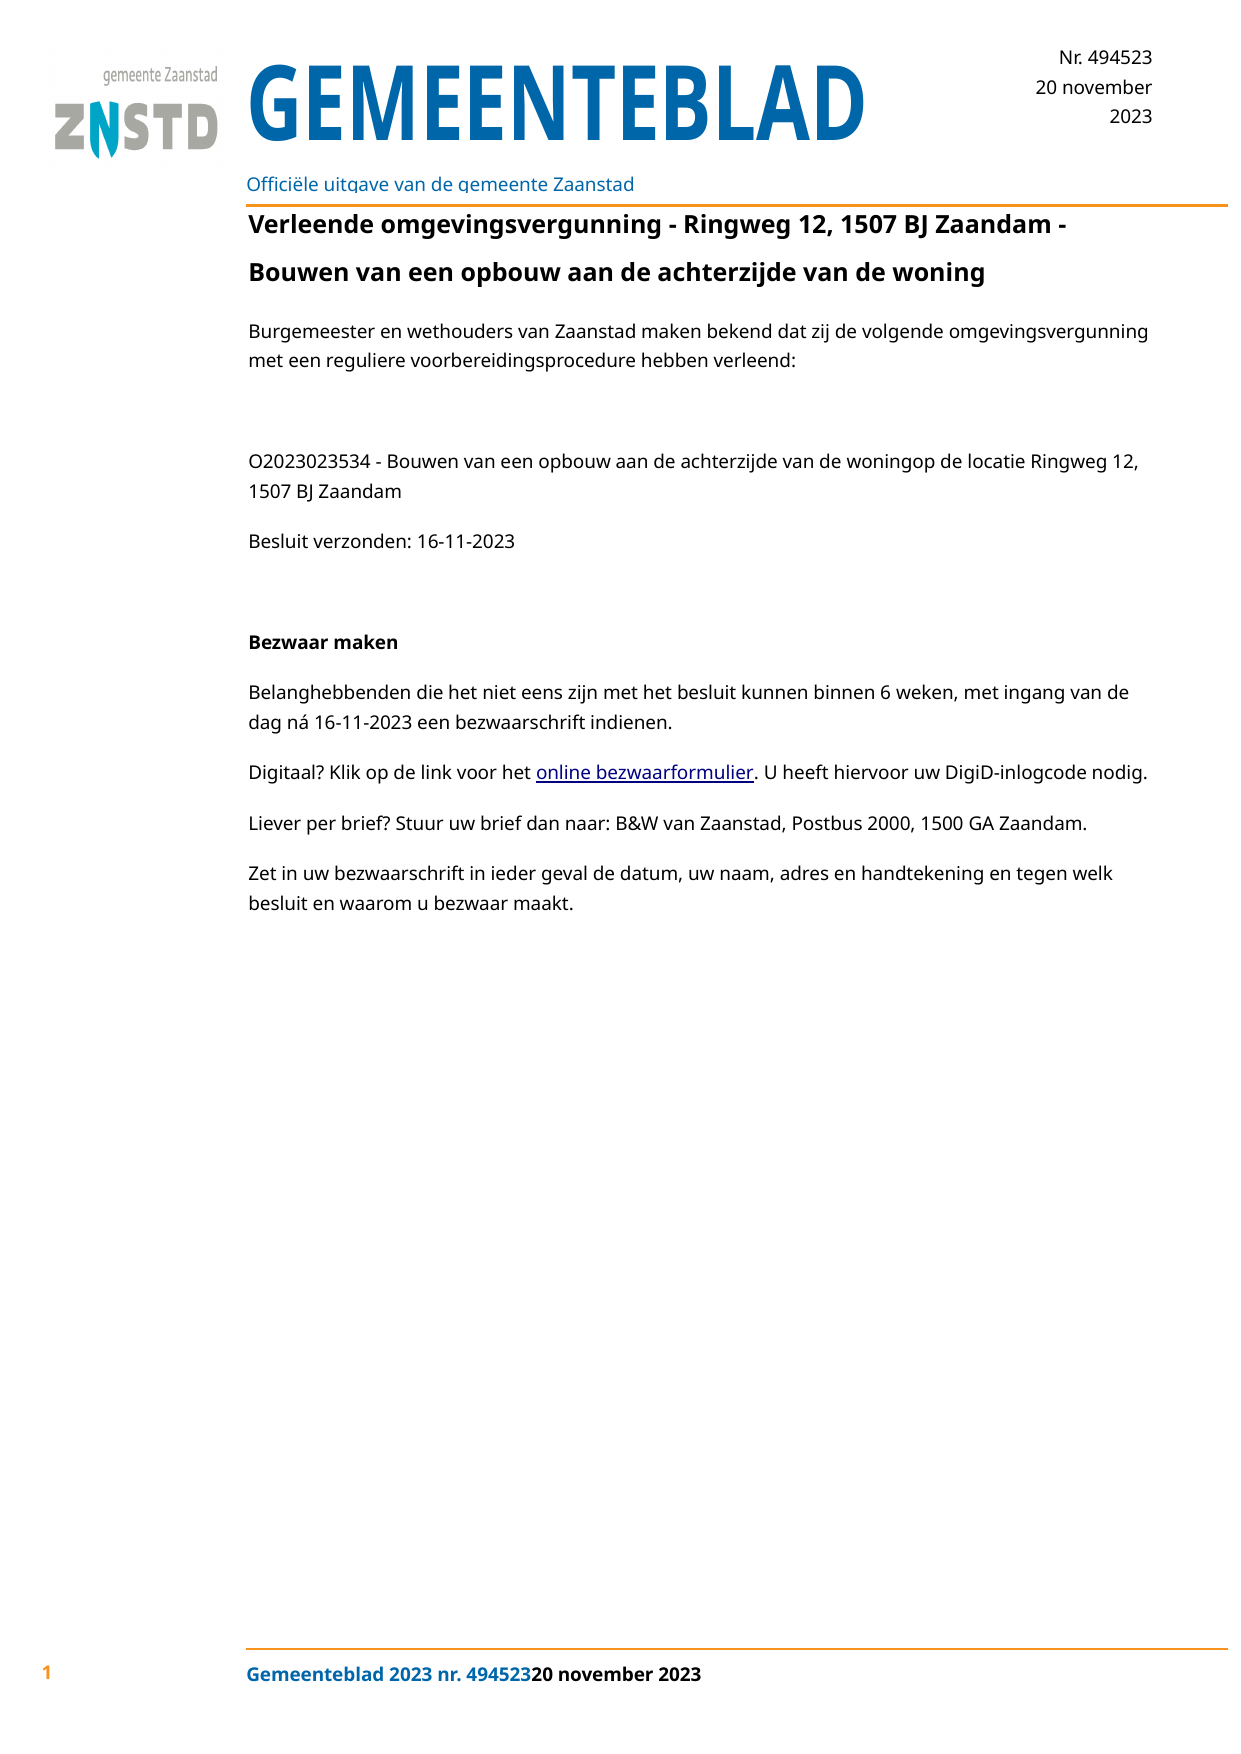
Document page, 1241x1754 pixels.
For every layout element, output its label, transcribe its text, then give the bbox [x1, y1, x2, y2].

text Zet in uw bezwaarschrift in ieder geval de datum, uw naam, adres en handtekening en tegen welk besluit en waarom u bezwaar maakt. [248, 860, 1152, 916]
text Verleende omgevingsvergunning - Ringweg 12, 1507 BJ Zaandam - Bouwen van een opbouw aan de achterzijde van de woning [248, 207, 1152, 288]
text Belanghebbenden die het niet eens zijn met het besluit kunnen binnen 6 weken, met ingang van de dag ná 16-11-2023 een bezwaarschrift indienen. [248, 679, 1152, 735]
text Liever per brief? Stuur uw brief dan naar: B&W van Zaanstad, Postbus 2000, 1500 GA Zaandam. [248, 810, 1152, 836]
text Besluit verzonden: 16-11-2023 [248, 528, 1152, 554]
text O2023023534 - Bouwen van een opbouw aan de achterzijde van de woningop de locatie Ringweg 12, 1507 BJ Zaandam [248, 448, 1152, 504]
text Digitaal? Klik op de link voor het online bezwaarformulier. U heeft hiervoor uw DigiD-inlogcode nodig. [248, 759, 1152, 785]
text Burgemeester en wethouders van Zaanstad maken bekend dat zij de volgende omgevingsvergunning met een reguliere voorbereidingsprocedure hebben verleend: [248, 318, 1152, 373]
text Bezwaar maken [248, 629, 1152, 655]
picture [41, 47, 231, 172]
